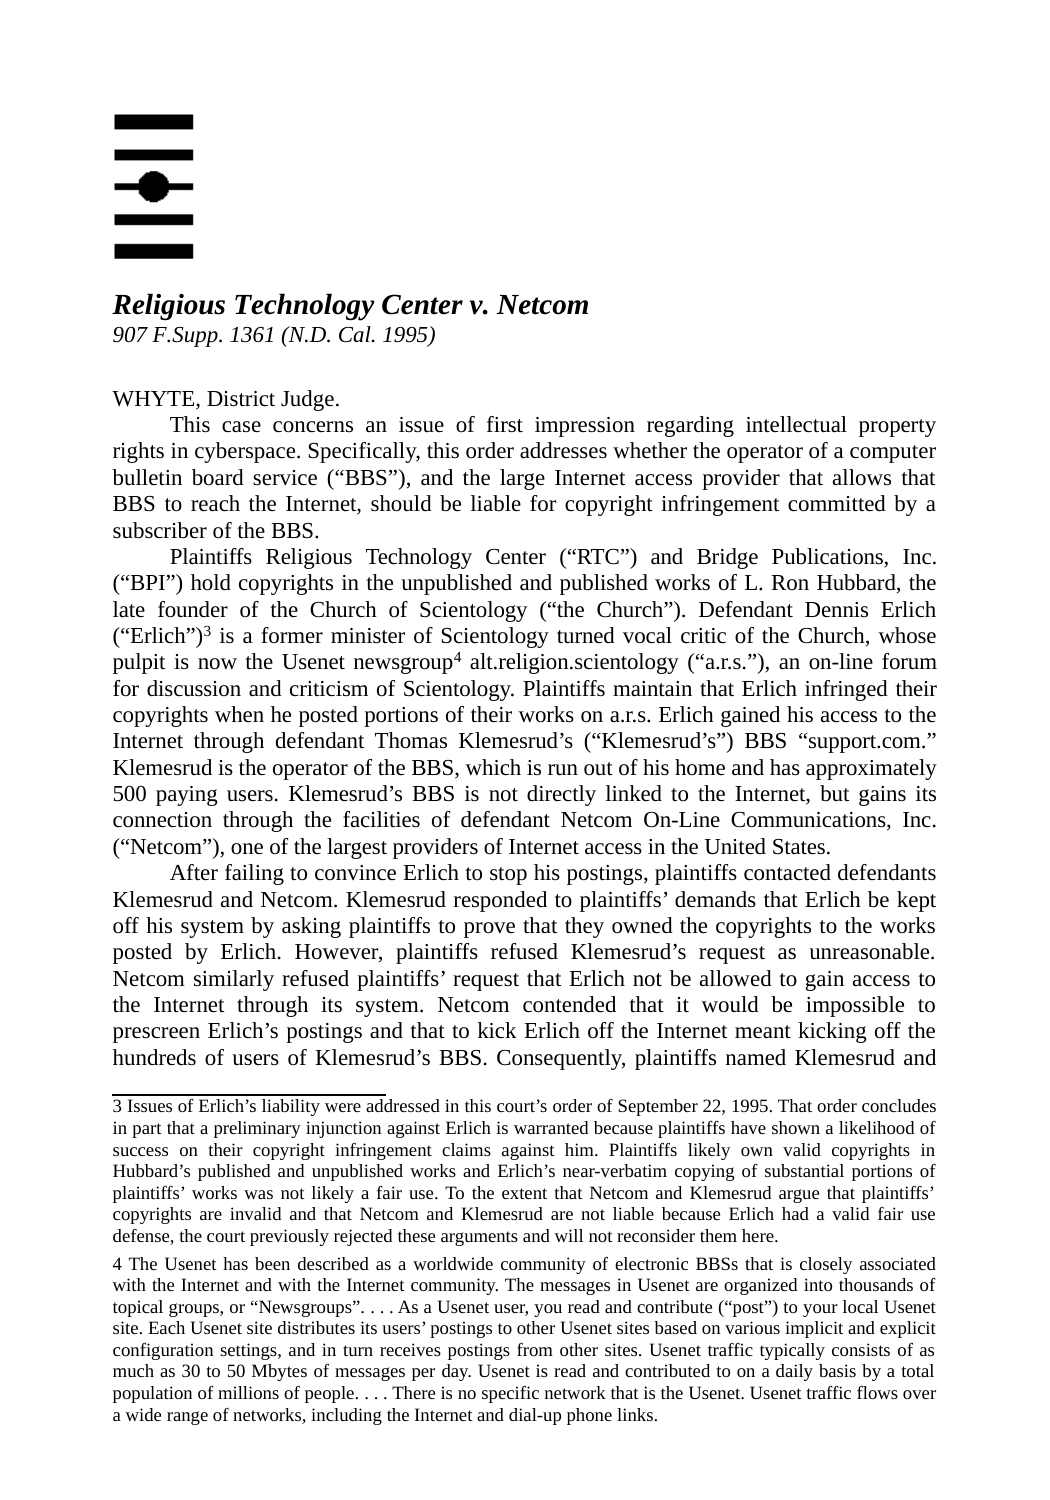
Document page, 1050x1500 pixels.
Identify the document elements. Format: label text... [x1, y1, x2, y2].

text Religious Technology Center v. Netcom [112, 287, 840, 321]
text Plaintiffs Religious Technology Center (“RTC”) and Bridge Publications, Inc. (“BPI”) hold copyrights in the unpublished and published works of L. Ron Hubbard, the late founder of the Church of Scientology (“the Church”). Defendant Dennis Erlich (“Erlich”) is a former minister of Scientology turned vocal critic of the Church, whose pulpit is now the Usenet newsgroup alt.religion.scientology (“a.r.s.”), an on-line forum for discussion and criticism of Scientology. Plaintiffs maintain that Erlich infringed their copyrights when he posted portions of their works on a.r.s. Erlich gained his access to the Internet through defendant Thomas Klemesrud’s (“Klemesrud’s”) BBS “support.com.” Klemesrud is the operator of the BBS, which is run out of his home and has approximately 500 paying users. Klemesrud’s BBS is not directly linked to the Internet, but gains its connection through the facilities of defendant Netcom On-Line Communications, Inc. (“Netcom”), one of the largest providers of Internet access in the United States. [112, 543, 937, 859]
text 907 F.Supp. 1361 (N.D. Cal. 1995) [112, 321, 840, 347]
text Issues of Erlich’s liability were addressed in this court’s order of September 22, 1995. That order concludes in part that a preliminary injunction against Erlich is warranted because plaintiffs have shown a likelihood of success on their copyright infringement claims against him. Plaintiffs likely own valid copyrights in Hubbard’s published and unpublished works and Erlich’s near-verbatim copying of substantial portions of plaintiffs’ works was not likely a fair use. To the extent that Netcom and Klemesrud argue that plaintiffs’ copyrights are invalid and that Netcom and Klemesrud are not liable because Erlich had a valid fair use defense, the court previously rejected these arguments and will not reconsider them here. [112, 1095, 937, 1246]
text After failing to convince Erlich to stop his postings, plaintiffs contacted defendants Klemesrud and Netcom. Klemesrud responded to plaintiffs’ demands that Erlich be kept off his system by asking plaintiffs to prove that they owned the copyrights to the works posted by Erlich. However, plaintiffs refused Klemesrud’s request as unreasonable. Netcom similarly refused plaintiffs’ request that Erlich not be allowed to gain access to the Internet through its system. Netcom contended that it would be impossible to prescreen Erlich’s postings and that to kick Erlich off the Internet meant kicking off the hundreds of users of Klemesrud’s BBS. Consequently, plaintiffs named Klemesrud and [112, 859, 937, 1070]
text WHYTE, District Judge. [112, 385, 937, 411]
text The Usenet has been described as a worldwide community of electronic BBSs that is closely associated with the Internet and with the Internet community. The messages in Usenet are organized into thousands of topical groups, or “Newsgroups”. . . . As a Usenet user, you read and contribute (“post”) to your local Usenet site. Each Usenet site distributes its users’ postings to other Usenet sites based on various implicit and explicit configuration settings, and in turn receives postings from other sites. Usenet traffic typically consists of as much as 30 to 50 Mbytes of messages per day. Usenet is read and contributed to on a daily basis by a total population of millions of people. . . . There is no specific network that is the Usenet. Usenet traffic flows over a wide range of networks, including the Internet and dial-up phone links. [112, 1252, 937, 1425]
text This case concerns an issue of first impression regarding intellectual property rights in cyberspace. Specifically, this order addresses whether the operator of a computer bulletin board service (“BBS”), and the large Internet access provider that allows that BBS to reach the Internet, should be liable for copyright infringement committed by a subscriber of the BBS. [112, 411, 937, 543]
